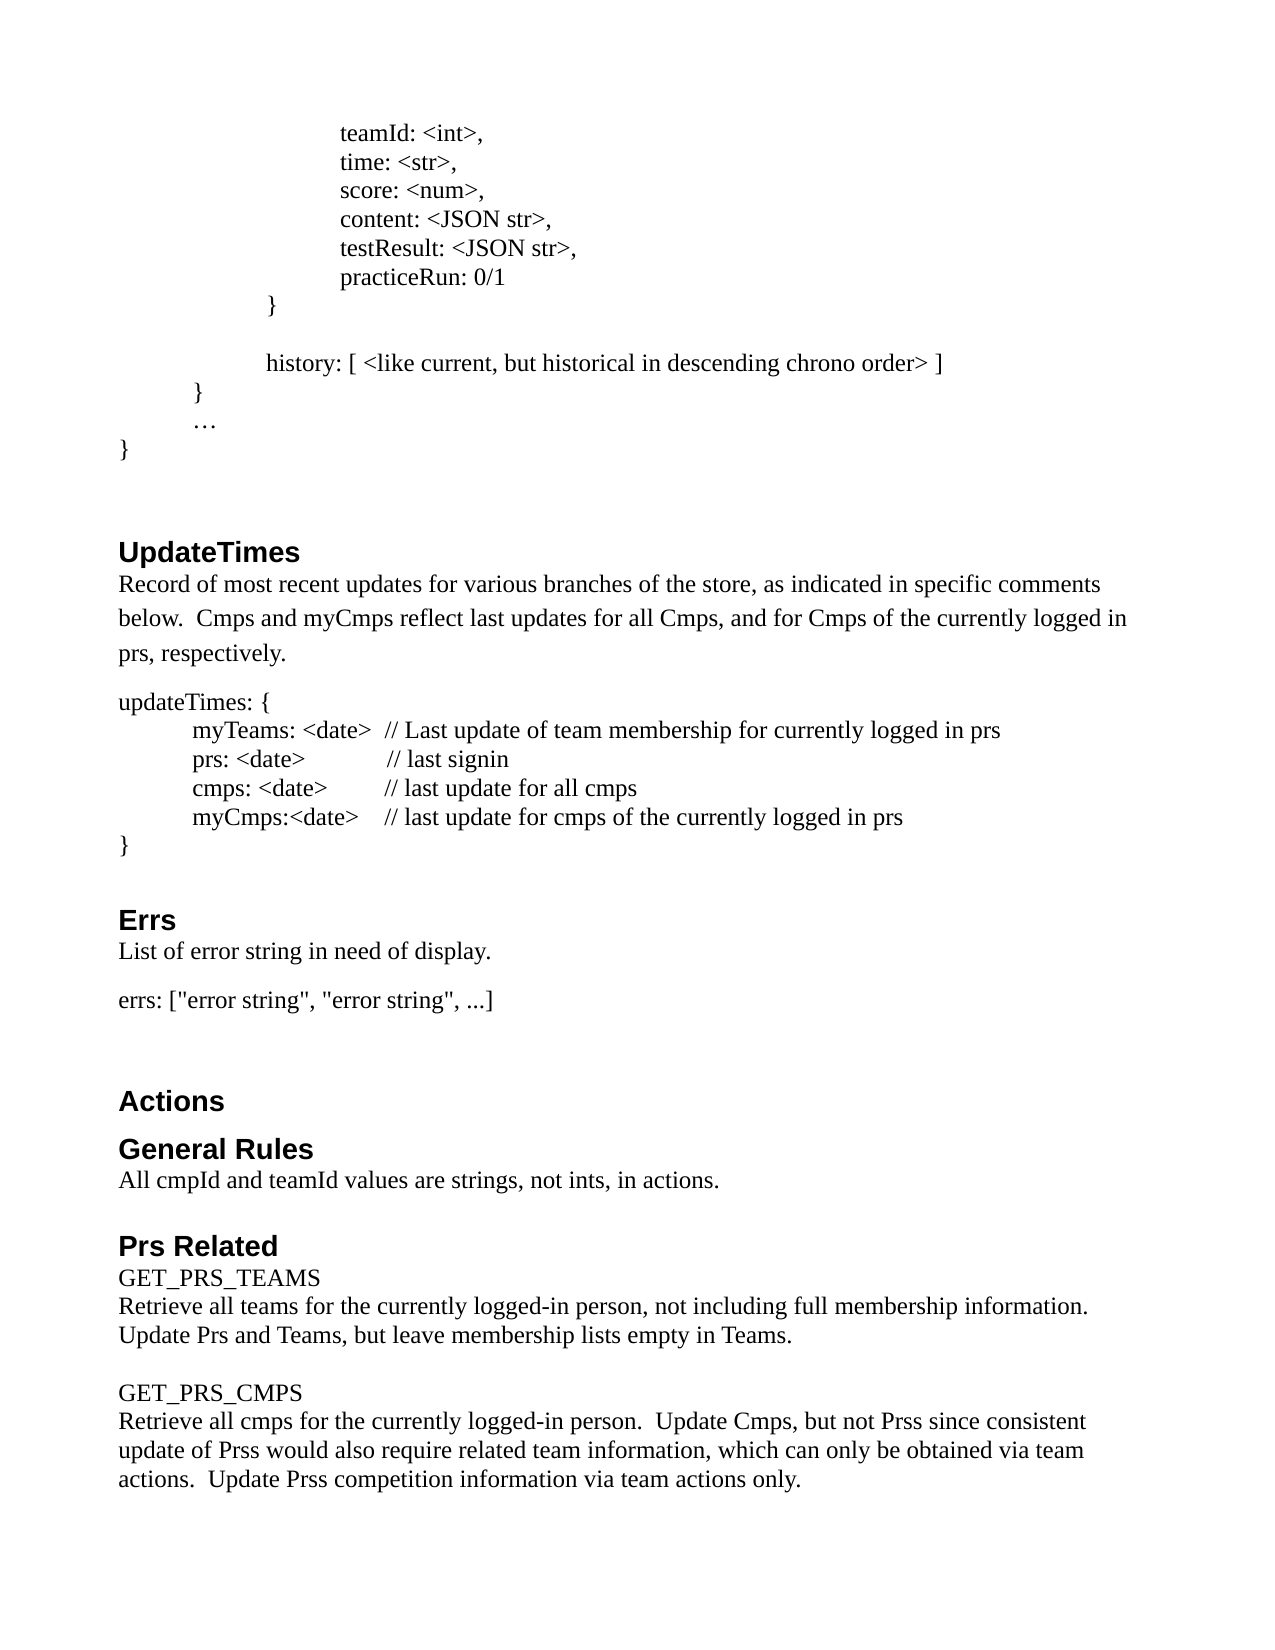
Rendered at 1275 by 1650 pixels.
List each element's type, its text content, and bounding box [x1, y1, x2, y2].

text teamId: <int>, [118, 118, 1157, 147]
text } [118, 434, 1157, 463]
text practiceRun: 0/1 [118, 262, 1157, 291]
text } [118, 377, 1157, 406]
text Retrieve all cmps for the currently logged-in person. Update Cmps, but not Prss since consistent update of Prss would also require related team information, which can only be obtained via team actions. Update Prss competition information via team actions only. [118, 1406, 1157, 1493]
subtitle Actions [118, 1084, 1157, 1117]
text } [118, 291, 1157, 319]
subtitle Prs Related [118, 1229, 1157, 1263]
text prs: <date> // last signin [118, 744, 1157, 773]
text time: <str>, [118, 147, 1157, 176]
text List of error string in need of display. [118, 936, 1157, 965]
text score: <num>, [118, 176, 1157, 204]
subtitle Errs [118, 903, 1157, 936]
text GET_PRS_CMPS [118, 1378, 1157, 1406]
text myCmps:<date> // last update for cmps of the currently logged in prs [118, 802, 1157, 831]
text Retrieve all teams for the currently logged-in person, not including full membership information. Update Prs and Teams, but leave membership lists empty in Teams. [118, 1291, 1157, 1349]
text All cmpId and teamId values are strings, not ints, in actions. [118, 1166, 1157, 1194]
text testResult: <JSON str>, [118, 233, 1157, 262]
subtitle UpdateTimes [118, 535, 1157, 569]
text myTeams: <date> // Last update of team membership for currently logged in prs [118, 716, 1157, 744]
text } [118, 831, 1157, 859]
text errs: ["error string", "error string", ...] [118, 985, 1157, 1014]
text updateTimes: { [118, 687, 1157, 716]
subtitle General Rules [118, 1132, 1157, 1166]
text GET_PRS_TEAMS [118, 1263, 1157, 1291]
text history: [ <like current, but historical in descending chrono order> ] [118, 348, 1157, 377]
text … [118, 406, 1157, 434]
text cmps: <date> // last update for all cmps [118, 773, 1157, 802]
text Record of most recent updates for various branches of the store, as indicated in specific comments below. Cmps and myCmps reflect last updates for all Cmps, and for Cmps of the currently logged in prs, respectively. [118, 569, 1157, 666]
text content: <JSON str>, [118, 204, 1157, 233]
